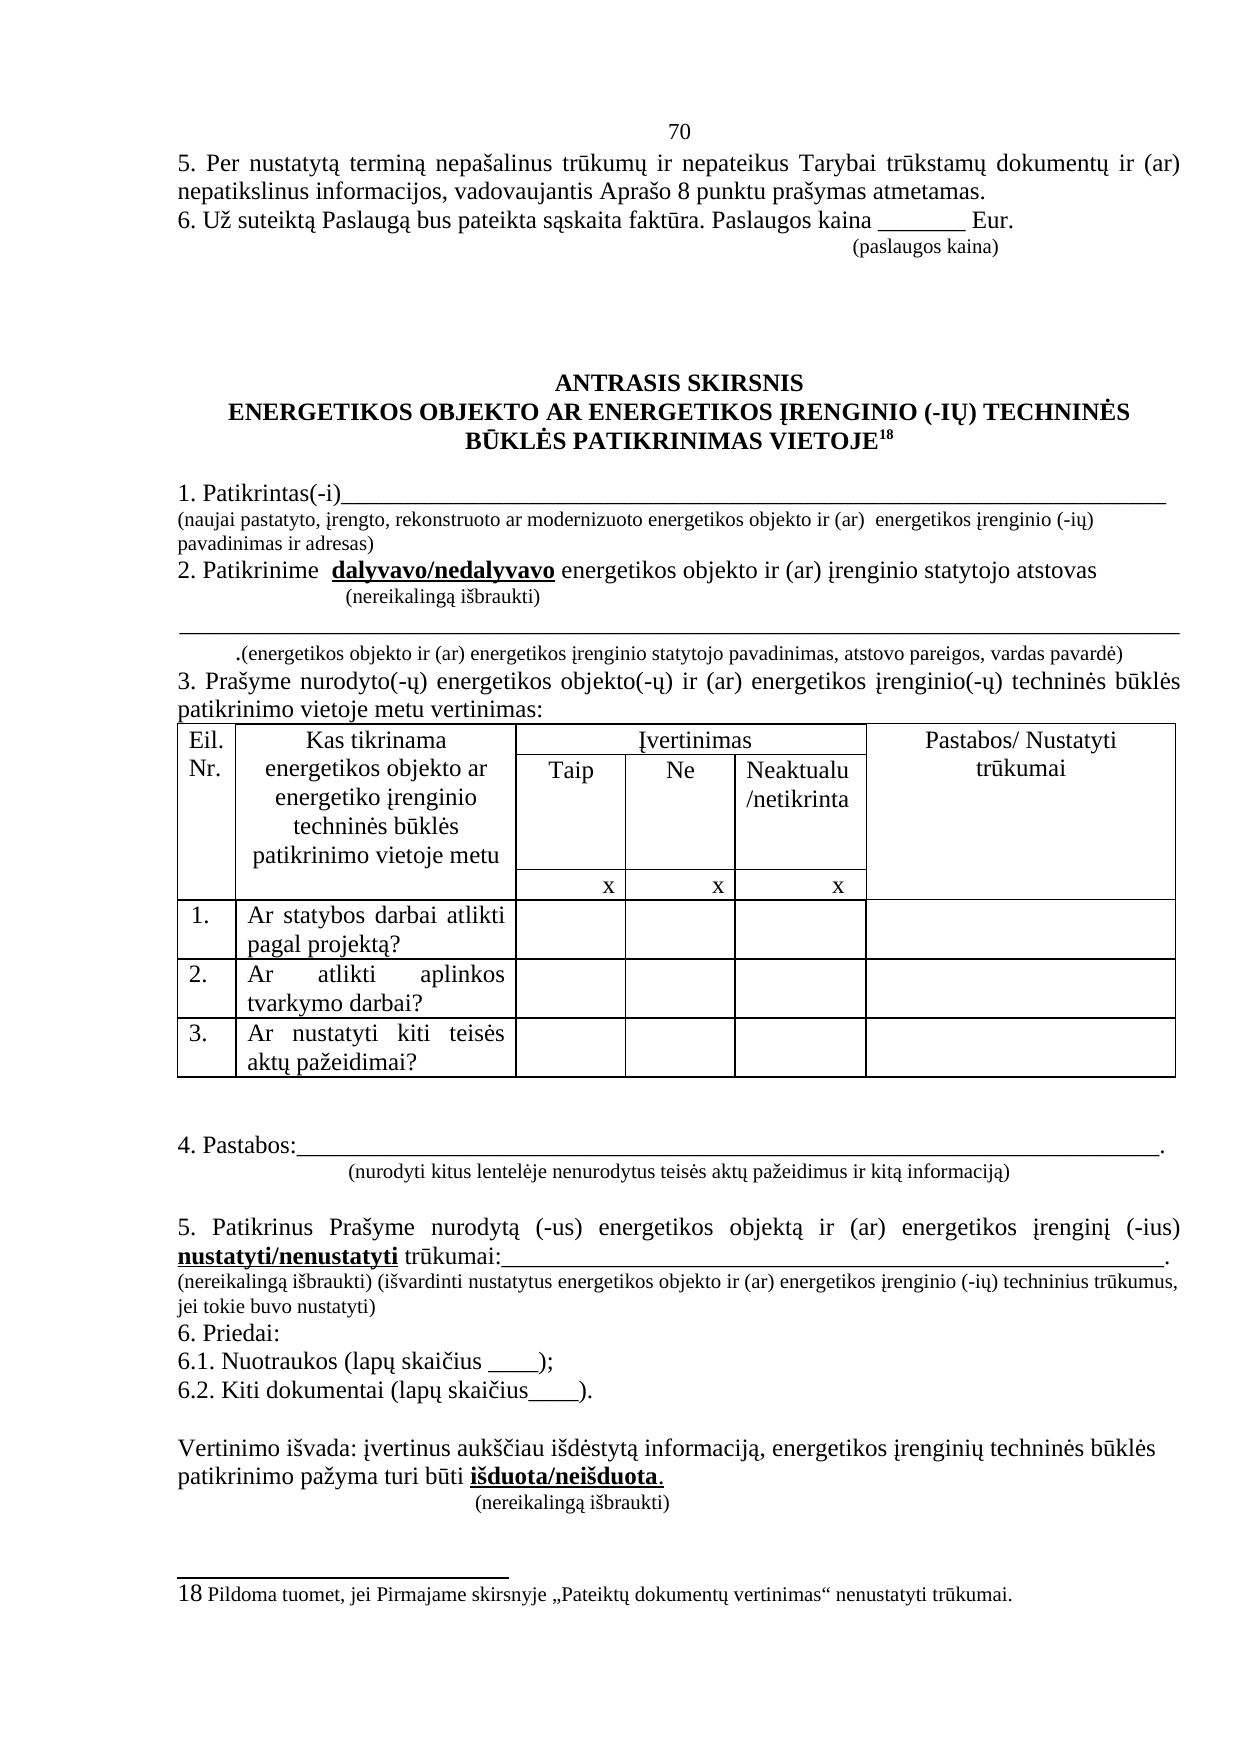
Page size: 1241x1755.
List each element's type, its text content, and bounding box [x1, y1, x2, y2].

text ________________________________________________________________________________.(energetikos objekto ir (ar) energetikos įrenginio statytojo pavadinimas, atstovo pareigos, vardas pavardė) [177, 608, 1181, 666]
text 3. Prašyme nurodyto(-ų) energetikos objekto(-ų) ir (ar) energetikos įrenginio(-ų) techninės būklės patikrinimo vietoje metu vertinimas: [177, 666, 1181, 723]
table_cell Taip [517, 755, 625, 868]
table_cell [736, 960, 865, 1017]
table_cell [867, 900, 1175, 958]
text 1. Patikrintas(-i)__________________________________________________________________ [177, 478, 1181, 507]
text 4. Pastabos:_____________________________________________________________________. [177, 1130, 1181, 1159]
table_cell Ar statybos darbai atlikti pagal projektą? [237, 901, 515, 958]
table_cell x [517, 870, 625, 899]
table_cell [517, 1019, 625, 1076]
table_cell [236, 869, 515, 899]
text 5. Per nustatytą terminą nepašalinus trūkumų ir nepateikus Tarybai trūkstamų dokumentų ir (ar) nepatikslinus informacijos, vadovaujantis Aprašo 8 punktu prašymas atmetamas. [177, 148, 1181, 205]
text (nurodyti kitus lentelėje nenurodytus teisės aktų pažeidimus ir kitą informaciją) [177, 1159, 1181, 1183]
table_cell [736, 1019, 865, 1076]
table_cell [867, 1019, 1175, 1076]
text 6.1. Nuotraukos (lapų skaičius ____); [177, 1346, 1181, 1375]
text Vertinimo išvada: įvertinus aukščiau išdėstytą informaciją, energetikos įrenginių techninės būklės patikrinimo pažyma turi būti išduota/neišduota. [177, 1433, 1181, 1490]
table_cell [517, 901, 625, 958]
table_header Kas tikrinama energetikos objekto ar energetiko įrenginio techninės būklės patikrinimo vietoje metu [236, 725, 515, 868]
table_cell Ne [626, 755, 734, 868]
text (naujai pastatyto, įrengto, rekonstruoto ar modernizuoto energetikos objekto ir (ar) energetikos įrenginio (-ių) pavadinimas ir adresas) [177, 507, 1181, 555]
table_header Pastabos/ Nustatyti trūkumai [867, 724, 1175, 899]
table_cell [626, 901, 734, 958]
table_cell [626, 960, 734, 1017]
text (nereikalingą išbraukti) [312, 584, 1181, 608]
text 6. Priedai: [177, 1318, 1181, 1346]
table_cell Ar nustatyti kiti teisės aktų pažeidimai? [237, 1019, 515, 1076]
table_cell [626, 1019, 734, 1076]
text 5. Patikrinus Prašyme nurodytą (-us) energetikos objektą ir (ar) energetikos įrenginį (-ius) nustatyti/nenustatyti trūkumai:_____________________________________________________. [177, 1212, 1181, 1269]
table_cell 1. [178, 901, 235, 958]
table_cell Neaktualu/netikrinta [736, 755, 866, 868]
text (nereikalingą išbraukti) (išvardinti nustatytus energetikos objekto ir (ar) energetikos įrenginio (-ių) techninius trūkumus, jei tokie buvo nustatyti) [177, 1269, 1181, 1318]
table_cell 2. [178, 960, 235, 1017]
table_header Eil. Nr. [178, 724, 235, 899]
text Pildoma tuomet, jei Pirmajame skirsnyje „Pateiktų dokumentų vertinimas“ nenustatyti trūkumai. [177, 1578, 1181, 1607]
table_cell 3. [178, 1019, 235, 1076]
table_cell x [626, 870, 734, 899]
table_header Įvertinimas [517, 725, 866, 753]
table_cell [867, 960, 1175, 1017]
table_cell [736, 901, 865, 958]
table_cell [517, 960, 625, 1017]
text 6.2. Kiti dokumentai (lapų skaičius____). [177, 1375, 1181, 1404]
table_cell x [736, 870, 866, 899]
text 2. Patikrinime dalyvavo/nedalyvavo energetikos objekto ir (ar) įrenginio statytojo atstovas [177, 555, 1181, 584]
text ENERGETIKOS OBJEKTO AR ENERGETIKOS ĮRENGINIO (-IŲ) TECHNINĖS BŪKLĖS PATIKRINIMAS VIETOJE [177, 397, 1181, 454]
table_cell Ar atlikti aplinkos tvarkymo darbai? [237, 960, 515, 1017]
text (nereikalingą išbraukti) [312, 1490, 1181, 1514]
text (paslaugos kaina) [717, 234, 1181, 258]
text 6. Už suteiktą Paslaugą bus pateikta sąskaita faktūra. Paslaugos kaina _______ Eur. [177, 205, 1181, 234]
text ANTRASIS SKIRSNIS [177, 368, 1181, 397]
